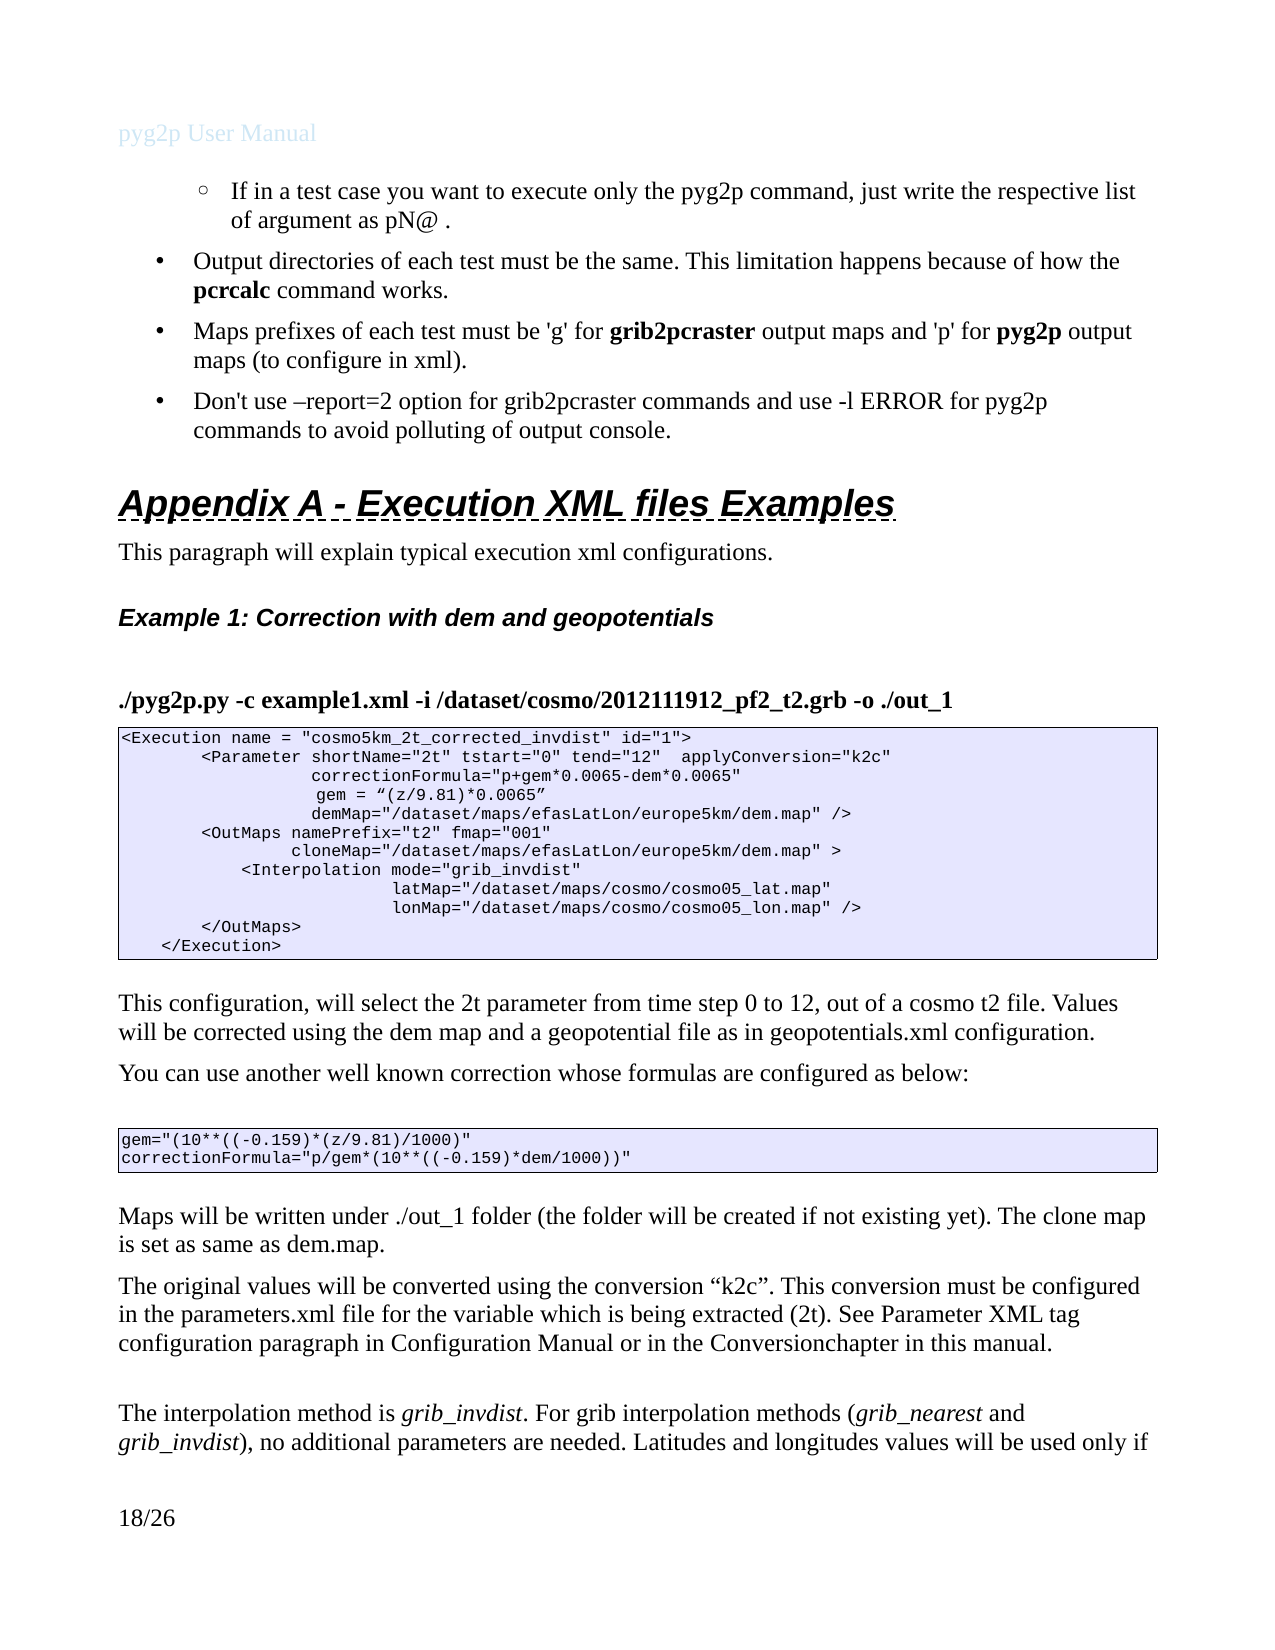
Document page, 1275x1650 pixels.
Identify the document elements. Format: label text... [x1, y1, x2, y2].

subtitle Example 1: Correction with dem and geopotentials [118, 603, 1157, 632]
text latMap="/dataset/maps/cosmo/cosmo05_lat.map" [119, 878, 1157, 896]
text gem="(10**((-0.159)*(z/9.81)/1000)" [119, 1129, 1157, 1147]
text </Execution> [119, 934, 1157, 959]
list Output directories of each test must be the same. This limitation happens because of how the pcrcalc command works. [156, 246, 1157, 304]
text correctionFormula="p+gem*0.0065-dem*0.0065" gem = “(z/9.81)*0.0065” [119, 764, 1157, 802]
text Maps will be written under ./out_1 folder (the folder will be created if not existing yet). The clone map is set as same as dem.map. [118, 1201, 1157, 1258]
text The original values will be converted using the conversion “k2c”. This conversion must be configured in the parameters.xml file for the variable which is being extracted (2t). See Parameter XML tag configuration paragraph in Configuration Manual or in the Conversionchapter in this manual. [118, 1271, 1157, 1357]
text You can use another well known correction whose formulas are configured as below: [118, 1058, 1157, 1087]
list If in a test case you want to execute only the pyg2p command, just write the respective list of argument as pN@ . [193, 176, 1157, 234]
text demMap="/dataset/maps/efasLatLon/europe5km/dem.map" /> [119, 802, 1157, 821]
list Maps prefixes of each test must be 'g' for grib2pcraster output maps and 'p' for pyg2p output maps (to configure in xml). [156, 316, 1157, 374]
list Don't use –report=2 option for grib2pcraster commands and use -l ERROR for pyg2p commands to avoid polluting of output console. [156, 386, 1157, 444]
text This configuration, will select the 2t parameter from time step 0 to 12, out of a cosmo t2 file. Values will be corrected using the dem map and a geopotential file as in geopotentials.xml configuration. [118, 988, 1157, 1046]
text The interpolation method is grib_invdist. For grib interpolation methods (grib_nearest and grib_invdist), no additional parameters are needed. Latitudes and longitudes values will be used only if [118, 1369, 1157, 1456]
text <Interpolation mode="grib_invdist" [119, 859, 1157, 878]
text correctionFormula="p/gem*(10**((-0.159)*dem/1000))" [119, 1147, 1157, 1172]
text cloneMap="/dataset/maps/efasLatLon/europe5km/dem.map" > [119, 840, 1157, 859]
text ./pyg2p.py -c example1.xml -i /dataset/cosmo/2012111912_pf2_t2.grb -o ./out_1 [118, 686, 1157, 714]
text <Execution name = "cosmo5km_2t_corrected_invdist" id="1"> [119, 728, 1157, 746]
text lonMap="/dataset/maps/cosmo/cosmo05_lon.map" /> [119, 896, 1157, 915]
subtitle Appendix A - Execution XML files Examples [118, 481, 1157, 524]
text This paragraph will explain typical execution xml configurations. [118, 537, 1157, 566]
text <OutMaps namePrefix="t2" fmap="001" [119, 821, 1157, 840]
text </OutMaps> [119, 915, 1157, 934]
text <Parameter shortName="2t" tstart="0" tend="12" applyConversion="k2c" [119, 746, 1157, 764]
